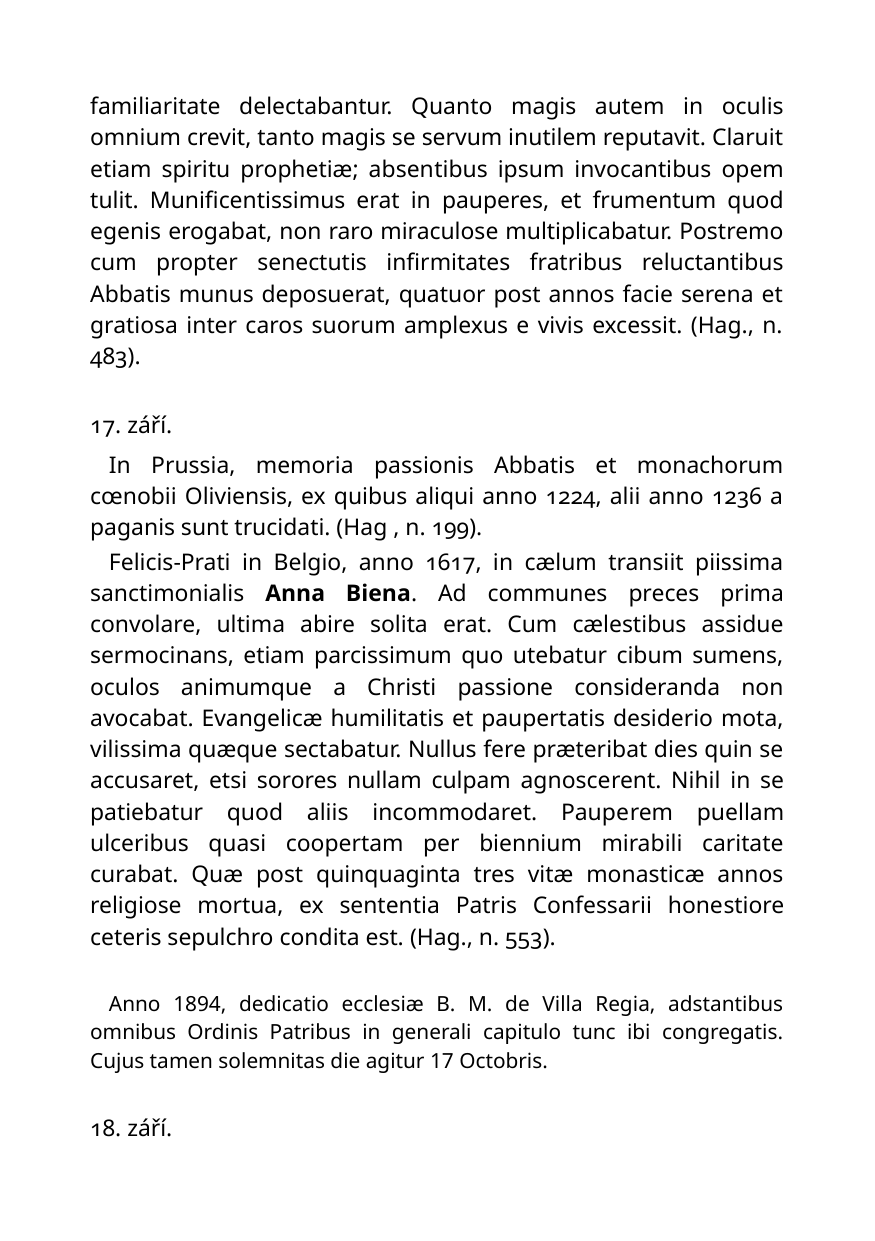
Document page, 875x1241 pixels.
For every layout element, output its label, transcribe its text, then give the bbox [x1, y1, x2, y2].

text Felicis-Prati in Belgio, anno 1617, in cælum transiit piissima sanctimonialis Anna Biena. Ad communes preces prima convolare, ultima abire solita erat. Cum cælestibus assidue sermocinans, etiam parcissimum quo utebatur cibum sumens, oculos animumque a Christi passione consideranda non avocabat. Evangelicæ humilitatis et paupertatis desiderio mota, vilissima quæque sectabatur. Nullus fere præteribat dies quin se accusaret, etsi sorores nullam culpam agnosce­rent. Nihil in se patiebatur quod aliis incommodaret. Paupe­rem puellam ulceribus quasi coopertam per biennium mirabili caritate curabat. Quæ post quinquaginta tres vitæ monasticæ annos religiose mortua, ex sententia Patris Confessarii hone­stiore ceteris sepulchro condita est. (Hag., n. 553). [90, 546, 784, 952]
text In Prussia, memoria passionis Abbatis et monachorum cœnobii Oliviensis, ex quibus aliqui anno 1224, alii anno 1236 a paganis sunt trucidati. (Hag , n. 199). [90, 449, 784, 542]
text 17. září. [90, 408, 784, 440]
text familiaritate delectabantur. Quanto magis autem in oculis omnium crevit, tanto magis se servum inutilem reputavit. Claruit etiam spiritu prophetiæ; absen­tibus ipsum invocantibus opem tulit. Munificentissimus erat in pauperes, et frumentum quod egenis erogabat, non raro miraculose multiplicabatur. Postremo cum propter senectutis infirmitates fratribus reluctantibus Abbatis munus deposuerat, quatuor post annos facie serena et gratiosa inter caros suorum amplexus e vivis excessit. (Hag., n. 483). [90, 90, 784, 371]
text 18. září. [90, 1112, 784, 1143]
text Anno 1894, dedicatio ecclesiæ B. M. de Villa Regia, adstantibus omnibus Ordinis Patribus in generali capitulo tunc ibi congregatis. Cujus tamen solemnitas die agitur 17 Octobris. [90, 989, 784, 1074]
